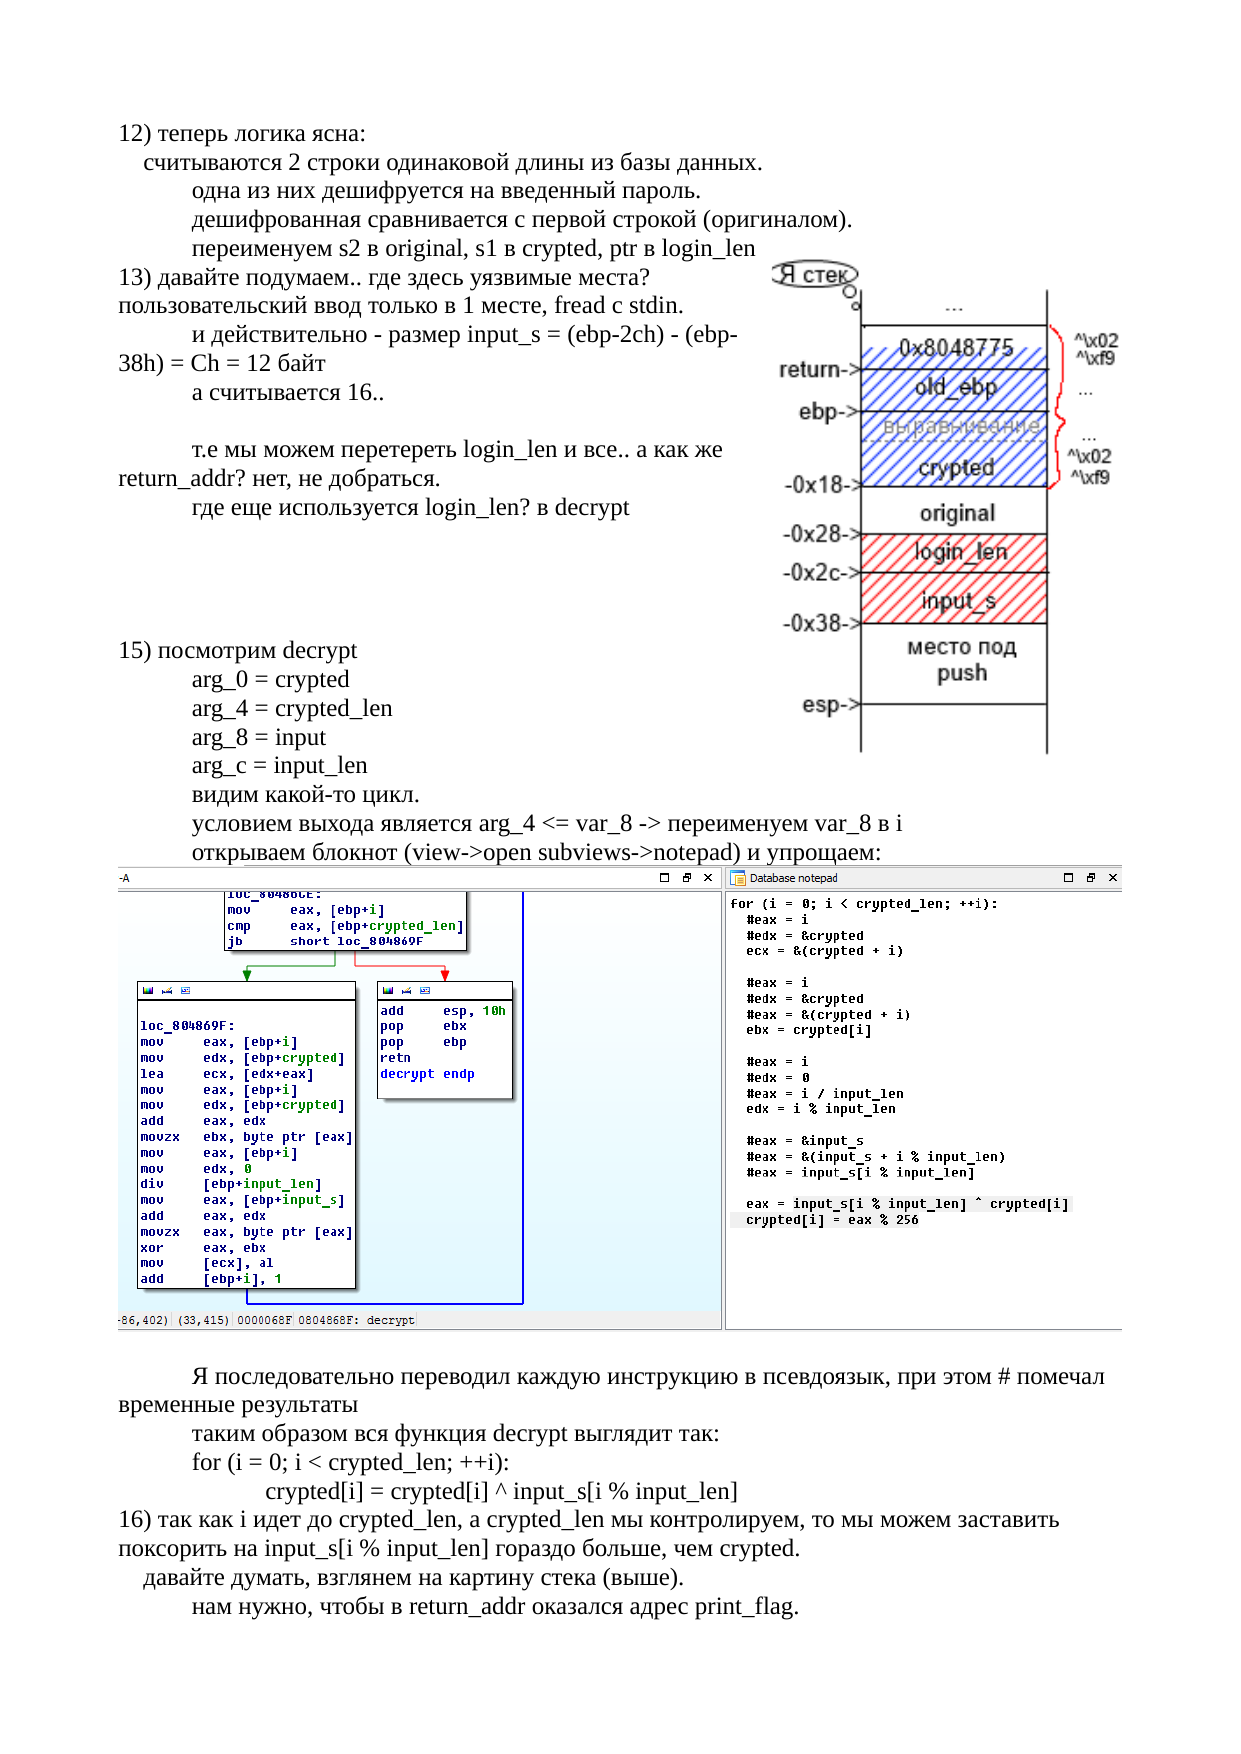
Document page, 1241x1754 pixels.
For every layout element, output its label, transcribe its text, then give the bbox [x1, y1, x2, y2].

text 13) давайте подумаем.. где здесь уязвимые места? пользовательский ввод только в 1 месте, fread с stdin. [118, 262, 771, 319]
text arg_c = input_len [118, 751, 771, 779]
text где еще используется login_len? в decrypt [118, 492, 771, 521]
picture [771, 253, 1122, 779]
text давайте думать, взглянем на картину стека (выше). [118, 1562, 1122, 1591]
text открываем блокнот (view->open subviews->notepad) и упрощаем: [118, 837, 1122, 865]
text дешифрованная сравнивается с первой строкой (оригиналом). [118, 204, 1122, 233]
text 16) так как i идет до crypted_len, а crypted_len мы контролируем, то мы можем заставить поксорить на input_s[i % input_len] гораздо больше, чем crypted. [118, 1504, 1122, 1562]
text а считывается 16.. [118, 377, 771, 406]
text arg_4 = crypted_len [118, 693, 771, 722]
text считываются 2 строки одинаковой длины из базы данных. [118, 147, 1122, 176]
text одна из них дешифруется на введенный пароль. [118, 176, 1122, 204]
text нам нужно, чтобы в return_addr оказался адрес print_flag. [118, 1591, 1122, 1619]
text переименуем s2 в original, s1 в crypted, ptr в login_len [118, 233, 1122, 262]
text видим какой-то цикл. [118, 779, 1122, 808]
text crypted[i] = crypted[i] ^ input_s[i % input_len] [118, 1476, 1122, 1504]
text arg_0 = crypted [118, 664, 771, 693]
text т.е мы можем перетереть login_len и все.. а как же return_addr? нет, не добраться. [118, 434, 771, 492]
picture [118, 865, 1122, 1332]
text таким образом вся функция decrypt выглядит так: [118, 1418, 1122, 1447]
text for (i = 0; i < crypted_len; ++i): [118, 1447, 1122, 1476]
text arg_8 = input [118, 722, 771, 751]
text условием выхода является arg_4 <= var_8 -> переименуем var_8 в i [118, 808, 1122, 837]
text 15) посмотрим decrypt [118, 636, 771, 664]
text 12) теперь логика ясна: [118, 118, 1122, 147]
text Я последовательно переводил каждую инструкцию в псевдоязык, при этом # помечал временные результаты [118, 1361, 1122, 1418]
text и действительно - размер input_s = (ebp-2ch) - (ebp-38h) = Ch = 12 байт [118, 319, 771, 377]
